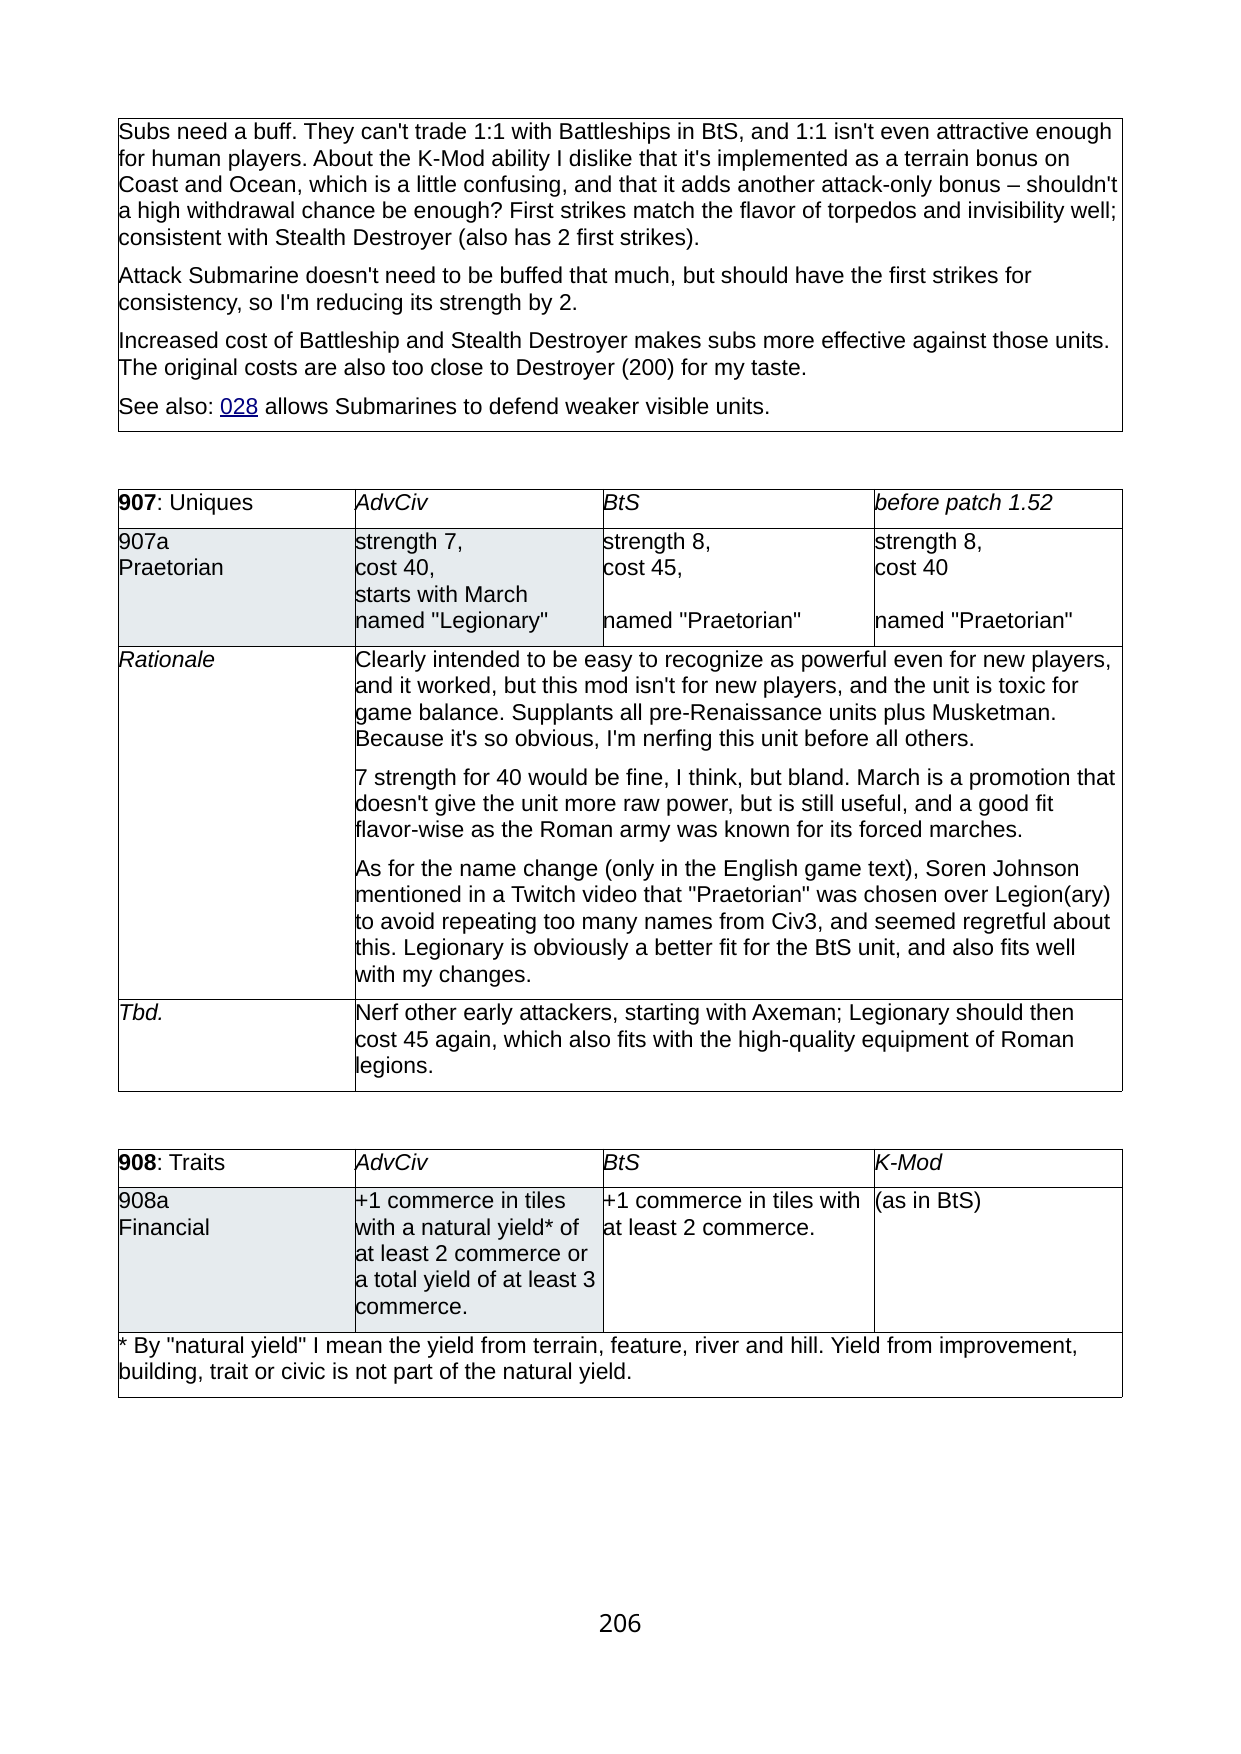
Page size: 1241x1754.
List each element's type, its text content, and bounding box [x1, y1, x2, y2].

table_header BtS [604, 490, 874, 528]
table_cell +1 commerce in tiles with a natural yield* of at least 2 commerce or a total yield of at least 3 commerce. [356, 1188, 603, 1332]
table_cell +1 commerce in tiles with at least 2 commerce. [604, 1188, 874, 1332]
table_header 908: Traits [119, 1150, 355, 1187]
table_header 907: Uniques [119, 490, 355, 528]
table_cell Clearly intended to be easy to recognize as powerful even for new players, and it worked, but this mod isn't for new players, and the unit is toxic for game balance. Supplants all pre-Renaissance units plus Musketman. Because it's so obvious, I'm nerfing this unit before all others. 7 strength for 40 would be fine, I think, but bland. March is a promotion that doesn't give the unit more raw power, but is still useful, and a good fit flavor-wise as the Roman army was known for its forced marches. As for the name change (only in the English game text), Soren Johnson mentioned in a Twitch video that "Praetorian" was chosen over Legion(ary) to avoid repeating too many names from Civ3, and seemed regretful about this. Legionary is obviously a better fit for the BtS unit, and also fits well with my changes. [356, 647, 1122, 999]
table_cell Rationale [119, 647, 355, 999]
table_cell (as in BtS) [875, 1188, 1122, 1332]
table_header AdvCiv [356, 490, 603, 528]
table_cell Subs need a buff. They can't trade 1:1 with Battleships in BtS, and 1:1 isn't even attractive enough for human players. About the K-Mod ability I dislike that it's implemented as a terrain bonus on Coast and Ocean, which is a little confusing, and that it adds another attack-only bonus – shouldn't a high withdrawal chance be enough? First strikes match the flavor of torpedos and invisibility well; consistent with Stealth Destroyer (also has 2 first strikes). Attack Submarine doesn't need to be buffed that much, but should have the first strikes for consistency, so I'm reducing its strength by 2. Increased cost of Battleship and Stealth Destroyer makes subs more effective against those units. The original costs are also too close to Destroyer (200) for my taste. See also: 028 allows Submarines to defend weaker visible units. [119, 119, 1122, 431]
table_header before patch 1.52 [875, 490, 1122, 528]
table_header K-Mod [875, 1150, 1122, 1187]
table_cell Tbd. [119, 1000, 355, 1091]
table_cell Nerf other early attackers, starting with Axeman; Legionary should then cost 45 again, which also fits with the high-quality equipment of Roman legions. [356, 1000, 1122, 1091]
table_cell * By "natural yield" I mean the yield from terrain, feature, river and hill. Yield from improvement, building, trait or civic is not part of the natural yield. [119, 1333, 1122, 1397]
table_header BtS [604, 1150, 874, 1187]
table_cell 908a Financial [119, 1188, 355, 1332]
table_header AdvCiv [356, 1150, 603, 1187]
table_cell strength 8, cost 40 named "Praetorian" [875, 529, 1122, 646]
table_cell strength 8, cost 45, named "Praetorian" [604, 529, 874, 646]
table_cell 907a Praetorian [119, 529, 355, 646]
table_cell strength 7, cost 40, starts with March named "Legionary" [356, 529, 603, 646]
